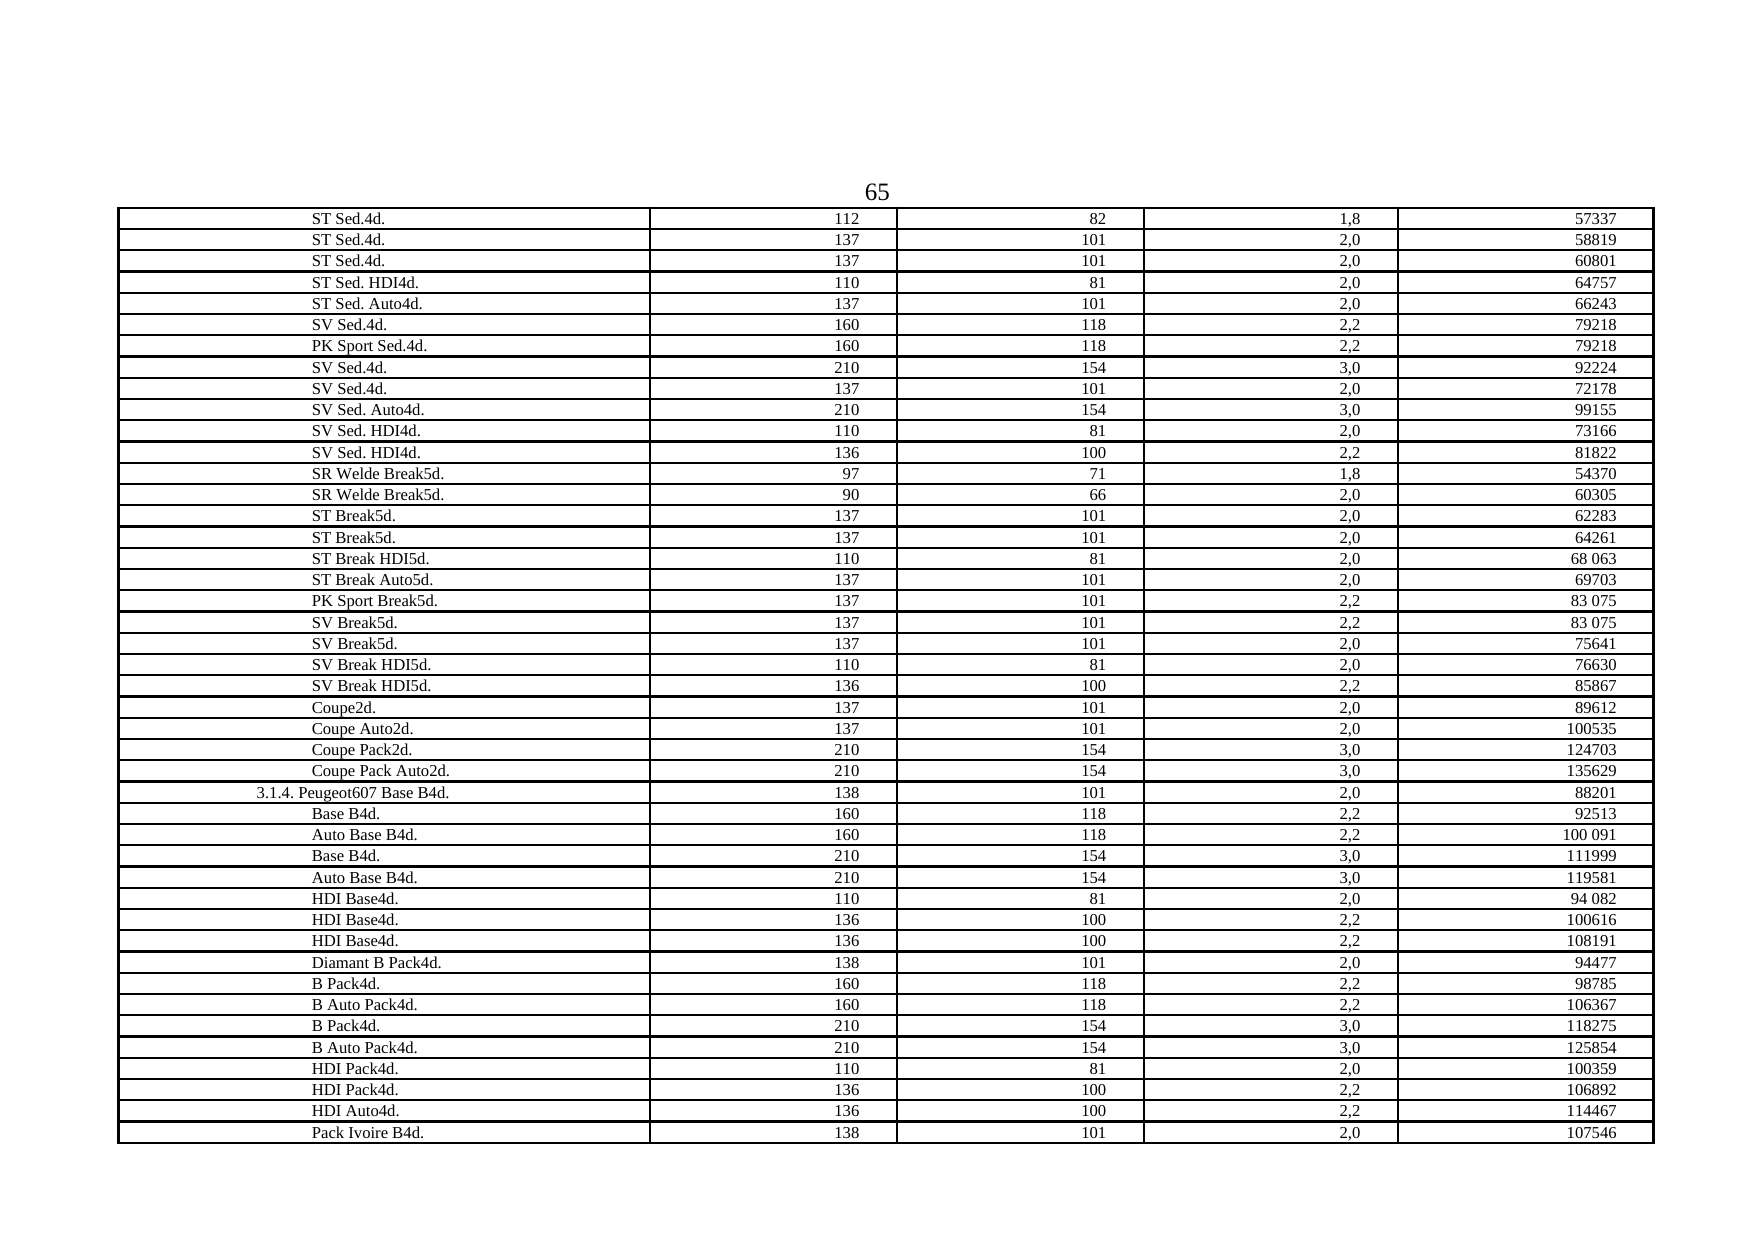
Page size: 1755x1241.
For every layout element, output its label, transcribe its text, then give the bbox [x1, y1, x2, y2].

table_cell 1,8 [1145, 464, 1397, 483]
table_cell SV Sed. Auto4d. [120, 400, 649, 419]
table_cell 100 [898, 910, 1143, 929]
table_cell 154 [898, 740, 1143, 759]
table_cell 101 [898, 294, 1143, 313]
table_cell Auto Base B4d. [120, 825, 649, 844]
table_cell Base B4d. [120, 804, 649, 823]
table_cell 137 [651, 528, 896, 547]
table_cell 2,0 [1145, 698, 1397, 717]
table_cell 136 [651, 910, 896, 929]
table_cell ST Sed. Auto4d. [120, 294, 649, 313]
table_cell 2,0 [1145, 506, 1397, 525]
table_cell 85867 [1399, 676, 1652, 695]
table_cell 118 [898, 995, 1143, 1014]
table_cell 107546 [1399, 1123, 1652, 1142]
table_cell SR Welde Break5d. [120, 485, 649, 504]
table_cell 81 [898, 549, 1143, 568]
table_cell B Auto Pack4d. [120, 995, 649, 1014]
table_cell 3,0 [1145, 846, 1397, 865]
table_cell 101 [898, 1123, 1143, 1142]
table_cell 68 063 [1399, 549, 1652, 568]
table_cell HDI Base4d. [120, 889, 649, 908]
table_cell 79218 [1399, 315, 1652, 334]
table_cell 119581 [1399, 868, 1652, 887]
table_cell 210 [651, 1038, 896, 1057]
table_cell 94 082 [1399, 889, 1652, 908]
table_cell B Auto Pack4d. [120, 1038, 649, 1057]
table_cell 2,2 [1145, 336, 1397, 355]
table_cell 118 [898, 804, 1143, 823]
table_cell 101 [898, 634, 1143, 653]
table_cell 3.1.4. Peugeot607 Base B4d. [120, 783, 649, 802]
table_cell 2,2 [1145, 1080, 1397, 1099]
table_cell 100 [898, 1080, 1143, 1099]
table_cell B Pack4d. [120, 974, 649, 993]
table_cell 118 [898, 315, 1143, 334]
table_cell ST Sed.4d. [120, 251, 649, 270]
table_cell ST Sed. HDI4d. [120, 273, 649, 292]
table_cell 2,0 [1145, 634, 1397, 653]
table_cell 118275 [1399, 1016, 1652, 1035]
table_cell 2,0 [1145, 251, 1397, 270]
table_cell Coupe2d. [120, 698, 649, 717]
table_cell 2,0 [1145, 1059, 1397, 1078]
table_cell 154 [898, 1016, 1143, 1035]
table_cell 2,2 [1145, 804, 1397, 823]
table_cell 210 [651, 1016, 896, 1035]
table_cell 106892 [1399, 1080, 1652, 1099]
table_cell 2,0 [1145, 783, 1397, 802]
table_cell 210 [651, 400, 896, 419]
table_cell 2,0 [1145, 379, 1397, 398]
table_cell 89612 [1399, 698, 1652, 717]
table_cell 154 [898, 846, 1143, 865]
table_cell SV Sed.4d. [120, 379, 649, 398]
table_cell 137 [651, 591, 896, 610]
table_cell Base B4d. [120, 846, 649, 865]
table_cell ST Break Auto5d. [120, 570, 649, 589]
table_cell 100359 [1399, 1059, 1652, 1078]
table_cell 76630 [1399, 655, 1652, 674]
table_cell 75641 [1399, 634, 1652, 653]
table_cell 99155 [1399, 400, 1652, 419]
table_cell 2,2 [1145, 676, 1397, 695]
table_cell ST Sed.4d. [120, 230, 649, 249]
table_cell 60801 [1399, 251, 1652, 270]
table_cell 135629 [1399, 761, 1652, 780]
table_cell 64261 [1399, 528, 1652, 547]
table_cell PK Sport Break5d. [120, 591, 649, 610]
table_cell 2,2 [1145, 995, 1397, 1014]
table_cell 83 075 [1399, 613, 1652, 632]
table_cell 110 [651, 273, 896, 292]
table_cell Coupe Pack2d. [120, 740, 649, 759]
table_cell SV Break HDI5d. [120, 676, 649, 695]
table_cell 154 [898, 868, 1143, 887]
table_cell 101 [898, 953, 1143, 972]
table_cell 2,0 [1145, 485, 1397, 504]
table_cell 101 [898, 251, 1143, 270]
table_cell 210 [651, 846, 896, 865]
table_cell 64757 [1399, 273, 1652, 292]
table_cell ST Break5d. [120, 528, 649, 547]
table_cell 137 [651, 719, 896, 738]
table_cell 114467 [1399, 1101, 1652, 1120]
table_cell 137 [651, 613, 896, 632]
table_cell ST Break5d. [120, 506, 649, 525]
table_cell 137 [651, 379, 896, 398]
table_cell 3,0 [1145, 400, 1397, 419]
table_cell 110 [651, 549, 896, 568]
table_cell 2,0 [1145, 889, 1397, 908]
table_cell HDI Auto4d. [120, 1101, 649, 1120]
table_cell 100 [898, 443, 1143, 462]
table_cell Pack Ivoire B4d. [120, 1123, 649, 1142]
table_cell 2,0 [1145, 421, 1397, 440]
table_cell 137 [651, 294, 896, 313]
table_cell 137 [651, 634, 896, 653]
table_cell 118 [898, 974, 1143, 993]
table_cell 101 [898, 783, 1143, 802]
table_cell 101 [898, 613, 1143, 632]
table_cell 73166 [1399, 421, 1652, 440]
table_cell 2,0 [1145, 953, 1397, 972]
table_cell 101 [898, 379, 1143, 398]
table_cell 81 [898, 889, 1143, 908]
table_cell 72178 [1399, 379, 1652, 398]
table_cell 2,0 [1145, 528, 1397, 547]
table_cell 154 [898, 761, 1143, 780]
table_cell 81 [898, 655, 1143, 674]
table_cell 97 [651, 464, 896, 483]
table_cell 160 [651, 825, 896, 844]
table_cell 2,2 [1145, 825, 1397, 844]
table_cell 2,2 [1145, 910, 1397, 929]
table_cell 62283 [1399, 506, 1652, 525]
table_cell 3,0 [1145, 1016, 1397, 1035]
table_cell 2,0 [1145, 655, 1397, 674]
table_cell Coupe Pack Auto2d. [120, 761, 649, 780]
table_cell 69703 [1399, 570, 1652, 589]
table_cell 160 [651, 974, 896, 993]
table_cell 136 [651, 931, 896, 950]
table_cell SV Break5d. [120, 634, 649, 653]
table_cell SR Welde Break5d. [120, 464, 649, 483]
table_cell 100 091 [1399, 825, 1652, 844]
table_cell 108191 [1399, 931, 1652, 950]
table_cell 3,0 [1145, 1038, 1397, 1057]
table_cell 137 [651, 506, 896, 525]
table_cell 160 [651, 315, 896, 334]
table_cell 101 [898, 506, 1143, 525]
table_cell 137 [651, 698, 896, 717]
table_cell 110 [651, 889, 896, 908]
table_cell 101 [898, 570, 1143, 589]
table_cell 110 [651, 421, 896, 440]
table_cell 2,0 [1145, 294, 1397, 313]
table_cell 92513 [1399, 804, 1652, 823]
table_cell 54370 [1399, 464, 1652, 483]
table_cell 81 [898, 273, 1143, 292]
table_cell ST Break HDI5d. [120, 549, 649, 568]
table_cell HDI Pack4d. [120, 1059, 649, 1078]
table_cell 94477 [1399, 953, 1652, 972]
table_cell 2,2 [1145, 591, 1397, 610]
table_cell 81822 [1399, 443, 1652, 462]
table_cell 60305 [1399, 485, 1652, 504]
table_cell 82 [898, 209, 1143, 228]
table_cell HDI Pack4d. [120, 1080, 649, 1099]
table_cell 137 [651, 230, 896, 249]
table_cell 136 [651, 1080, 896, 1099]
table_cell 100 [898, 931, 1143, 950]
table_cell 125854 [1399, 1038, 1652, 1057]
table_cell 138 [651, 1123, 896, 1142]
table_cell 124703 [1399, 740, 1652, 759]
table_cell Auto Base B4d. [120, 868, 649, 887]
table_cell 210 [651, 868, 896, 887]
table_cell 2,2 [1145, 931, 1397, 950]
table_cell SV Sed.4d. [120, 315, 649, 334]
table_cell 3,0 [1145, 761, 1397, 780]
table_cell 90 [651, 485, 896, 504]
table_cell 92224 [1399, 358, 1652, 377]
table_cell 66243 [1399, 294, 1652, 313]
table_cell 2,2 [1145, 613, 1397, 632]
table_cell 118 [898, 825, 1143, 844]
table_cell 83 075 [1399, 591, 1652, 610]
table_cell 136 [651, 1101, 896, 1120]
table_cell 100616 [1399, 910, 1652, 929]
table_cell 100 [898, 1101, 1143, 1120]
table_cell ST Sed.4d. [120, 209, 649, 228]
table_cell 100535 [1399, 719, 1652, 738]
table_cell 137 [651, 251, 896, 270]
table_cell 100 [898, 676, 1143, 695]
table_cell 66 [898, 485, 1143, 504]
table_cell 101 [898, 698, 1143, 717]
table_cell 138 [651, 783, 896, 802]
table_cell 210 [651, 358, 896, 377]
table_cell 101 [898, 230, 1143, 249]
table_cell 3,0 [1145, 868, 1397, 887]
table_cell HDI Base4d. [120, 931, 649, 950]
table_cell 210 [651, 740, 896, 759]
table_cell 160 [651, 336, 896, 355]
table_cell 2,2 [1145, 315, 1397, 334]
table_cell 2,2 [1145, 974, 1397, 993]
table_cell 136 [651, 443, 896, 462]
table_cell 154 [898, 1038, 1143, 1057]
table_cell PK Sport Sed.4d. [120, 336, 649, 355]
table_cell SV Break HDI5d. [120, 655, 649, 674]
table_cell 210 [651, 761, 896, 780]
table_cell 2,0 [1145, 230, 1397, 249]
table_cell 154 [898, 400, 1143, 419]
table_cell 2,0 [1145, 719, 1397, 738]
table_cell 2,0 [1145, 1123, 1397, 1142]
table_cell 2,0 [1145, 549, 1397, 568]
table_cell 111999 [1399, 846, 1652, 865]
table_cell 98785 [1399, 974, 1652, 993]
table_cell 110 [651, 655, 896, 674]
table_cell 160 [651, 995, 896, 1014]
table_cell 160 [651, 804, 896, 823]
table_cell 154 [898, 358, 1143, 377]
table_cell 58819 [1399, 230, 1652, 249]
table_cell 2,2 [1145, 443, 1397, 462]
table_cell 71 [898, 464, 1143, 483]
table_cell 57337 [1399, 209, 1652, 228]
table_cell SV Sed. HDI4d. [120, 421, 649, 440]
table_cell 118 [898, 336, 1143, 355]
table_cell Coupe Auto2d. [120, 719, 649, 738]
table_cell 79218 [1399, 336, 1652, 355]
table_cell 3,0 [1145, 358, 1397, 377]
table_cell HDI Base4d. [120, 910, 649, 929]
table_cell SV Sed. HDI4d. [120, 443, 649, 462]
table_cell 81 [898, 421, 1143, 440]
table_cell SV Sed.4d. [120, 358, 649, 377]
table_cell 2,2 [1145, 1101, 1397, 1120]
table_cell 3,0 [1145, 740, 1397, 759]
table_cell 112 [651, 209, 896, 228]
table_cell 106367 [1399, 995, 1652, 1014]
table_cell 1,8 [1145, 209, 1397, 228]
table_cell 2,0 [1145, 570, 1397, 589]
table_cell 88201 [1399, 783, 1652, 802]
table_cell 110 [651, 1059, 896, 1078]
table_cell 101 [898, 719, 1143, 738]
table_cell 101 [898, 591, 1143, 610]
table_cell Diamant B Pack4d. [120, 953, 649, 972]
table_cell 137 [651, 570, 896, 589]
table_cell 81 [898, 1059, 1143, 1078]
table_cell 138 [651, 953, 896, 972]
table_cell SV Break5d. [120, 613, 649, 632]
table_cell 2,0 [1145, 273, 1397, 292]
table_cell B Pack4d. [120, 1016, 649, 1035]
table_cell 101 [898, 528, 1143, 547]
table_cell 136 [651, 676, 896, 695]
